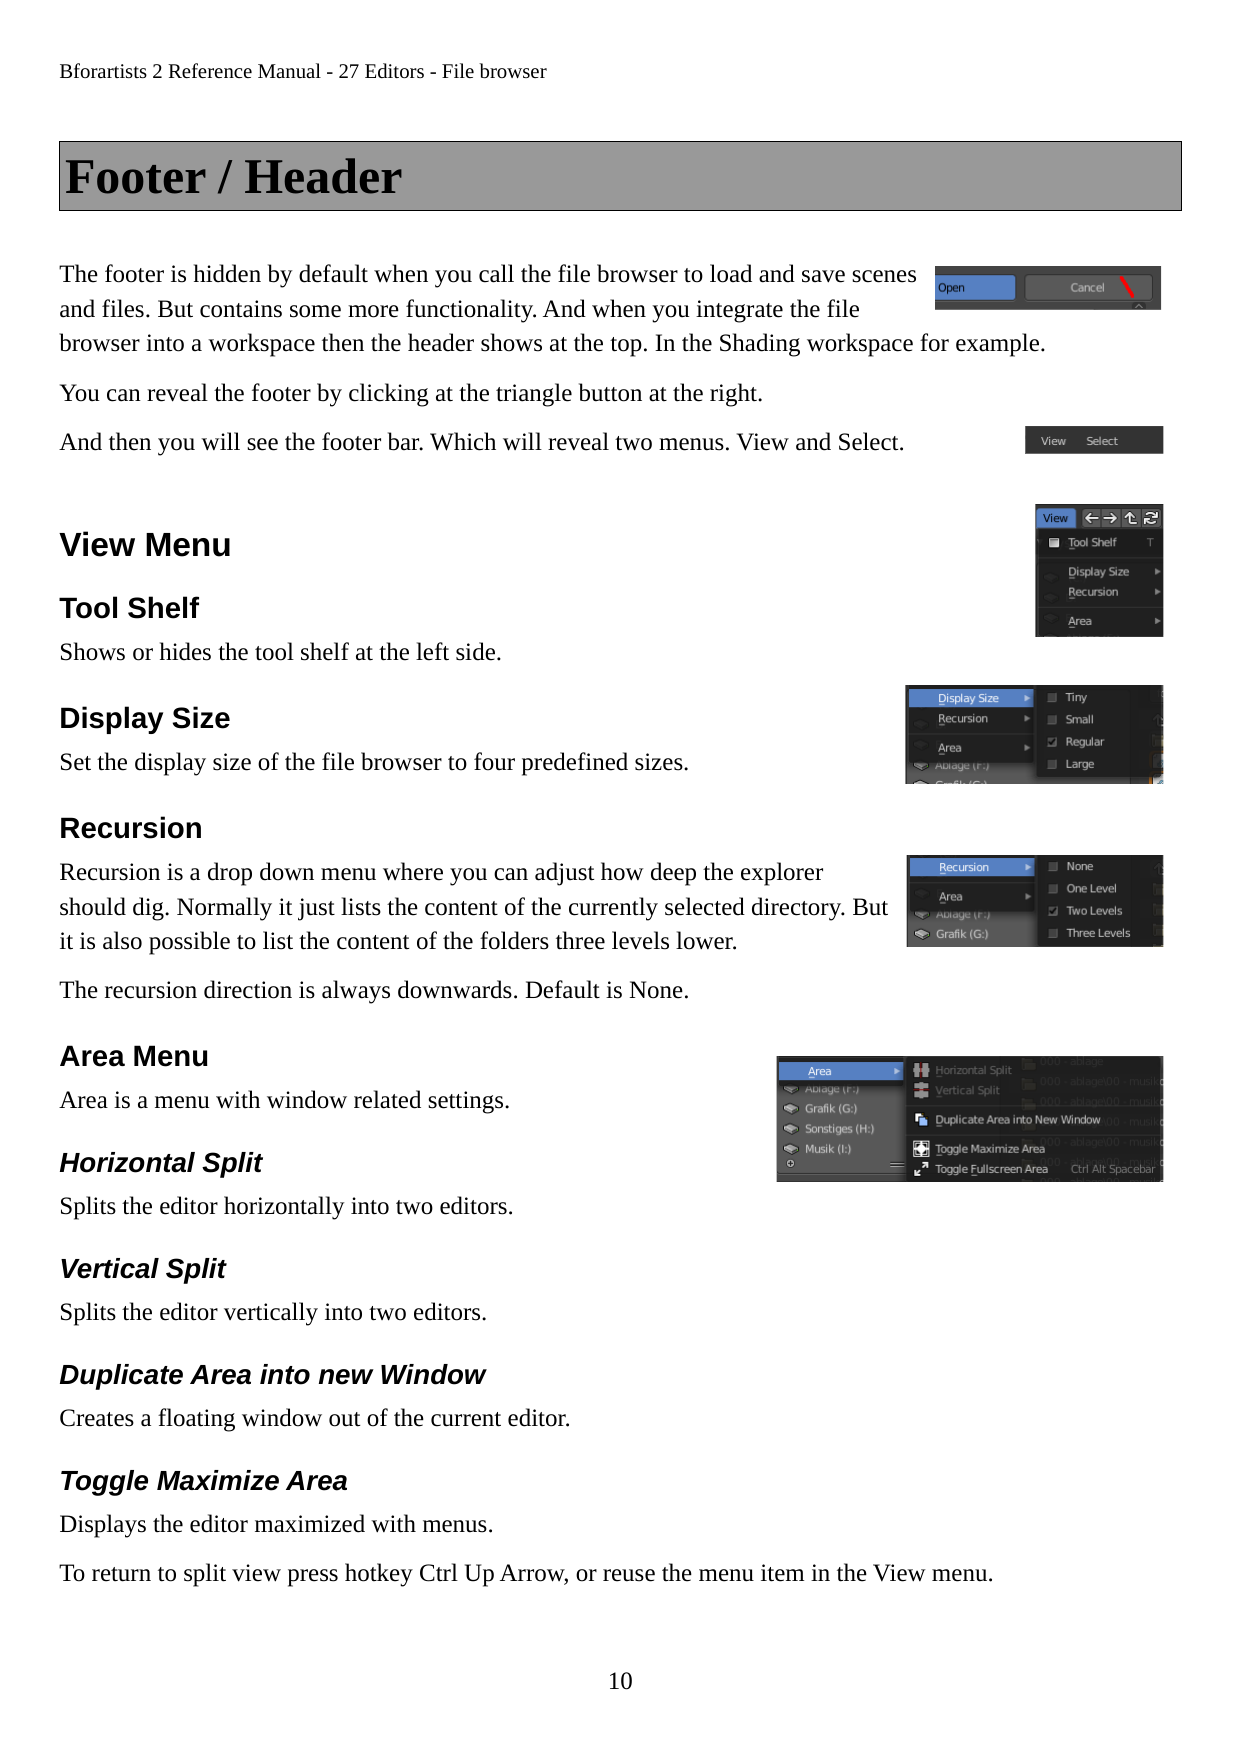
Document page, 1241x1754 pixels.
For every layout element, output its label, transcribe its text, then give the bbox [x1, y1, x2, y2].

text To return to split view press hotkey Ctrl Up Arrow, or reuse the menu item in the View menu. [59, 1558, 1181, 1587]
subtitle Horizontal Split [59, 1147, 776, 1178]
subtitle View Menu [59, 525, 1035, 564]
subtitle [1164, 1147, 1181, 1178]
picture [1035, 504, 1164, 637]
text And then you will see the footer bar. Which will reveal two menus. View and Select. [59, 427, 1181, 455]
text Displays the editor maximized with menus. [59, 1509, 1181, 1537]
picture [905, 685, 1164, 784]
subtitle Duplicate Area into new Window [59, 1358, 1181, 1390]
text Splits the editor vertically into two editors. [59, 1297, 1181, 1326]
picture [776, 1056, 1164, 1182]
text The recursion direction is always downwards. Default is None. [59, 975, 1181, 1004]
subtitle Tool Shelf [59, 591, 1035, 625]
text The footer is hidden by default when you call the file browser to load and save scenes and files. But contains some more functionality. And when you integrate the file browser into a workspace then the header shows at the top. In the Shading workspace for example. [59, 259, 1181, 357]
text Recursion is a drop down menu where you can adjust how deep the explorer should dig. Normally it just lists the content of the currently selected directory. But it is also possible to list the content of the folders three levels lower. [59, 857, 1181, 955]
text Set the display size of the file browser to four predefined sizes. [59, 747, 905, 776]
text Area is a menu with window related settings. [59, 1085, 776, 1114]
text Shows or hides the tool shelf at the left side. [59, 637, 1181, 666]
subtitle Vertical Split [59, 1252, 1181, 1284]
text Splits the editor horizontally into two editors. [59, 1191, 1181, 1220]
picture [1025, 426, 1164, 454]
subtitle Recursion [59, 811, 1181, 844]
subtitle Area Menu [59, 1039, 1181, 1072]
table_header Footer / Header [60, 142, 1181, 210]
subtitle Toggle Maximize Area [59, 1464, 1181, 1496]
picture [906, 855, 1164, 947]
text Creates a floating window out of the current editor. [59, 1403, 1181, 1432]
subtitle Display Size [59, 701, 905, 735]
picture [935, 266, 1162, 310]
subtitle [1164, 591, 1181, 625]
subtitle [1164, 525, 1181, 564]
subtitle [1164, 701, 1181, 735]
text You can reveal the footer by clicking at the triangle button at the right. [59, 378, 1181, 406]
